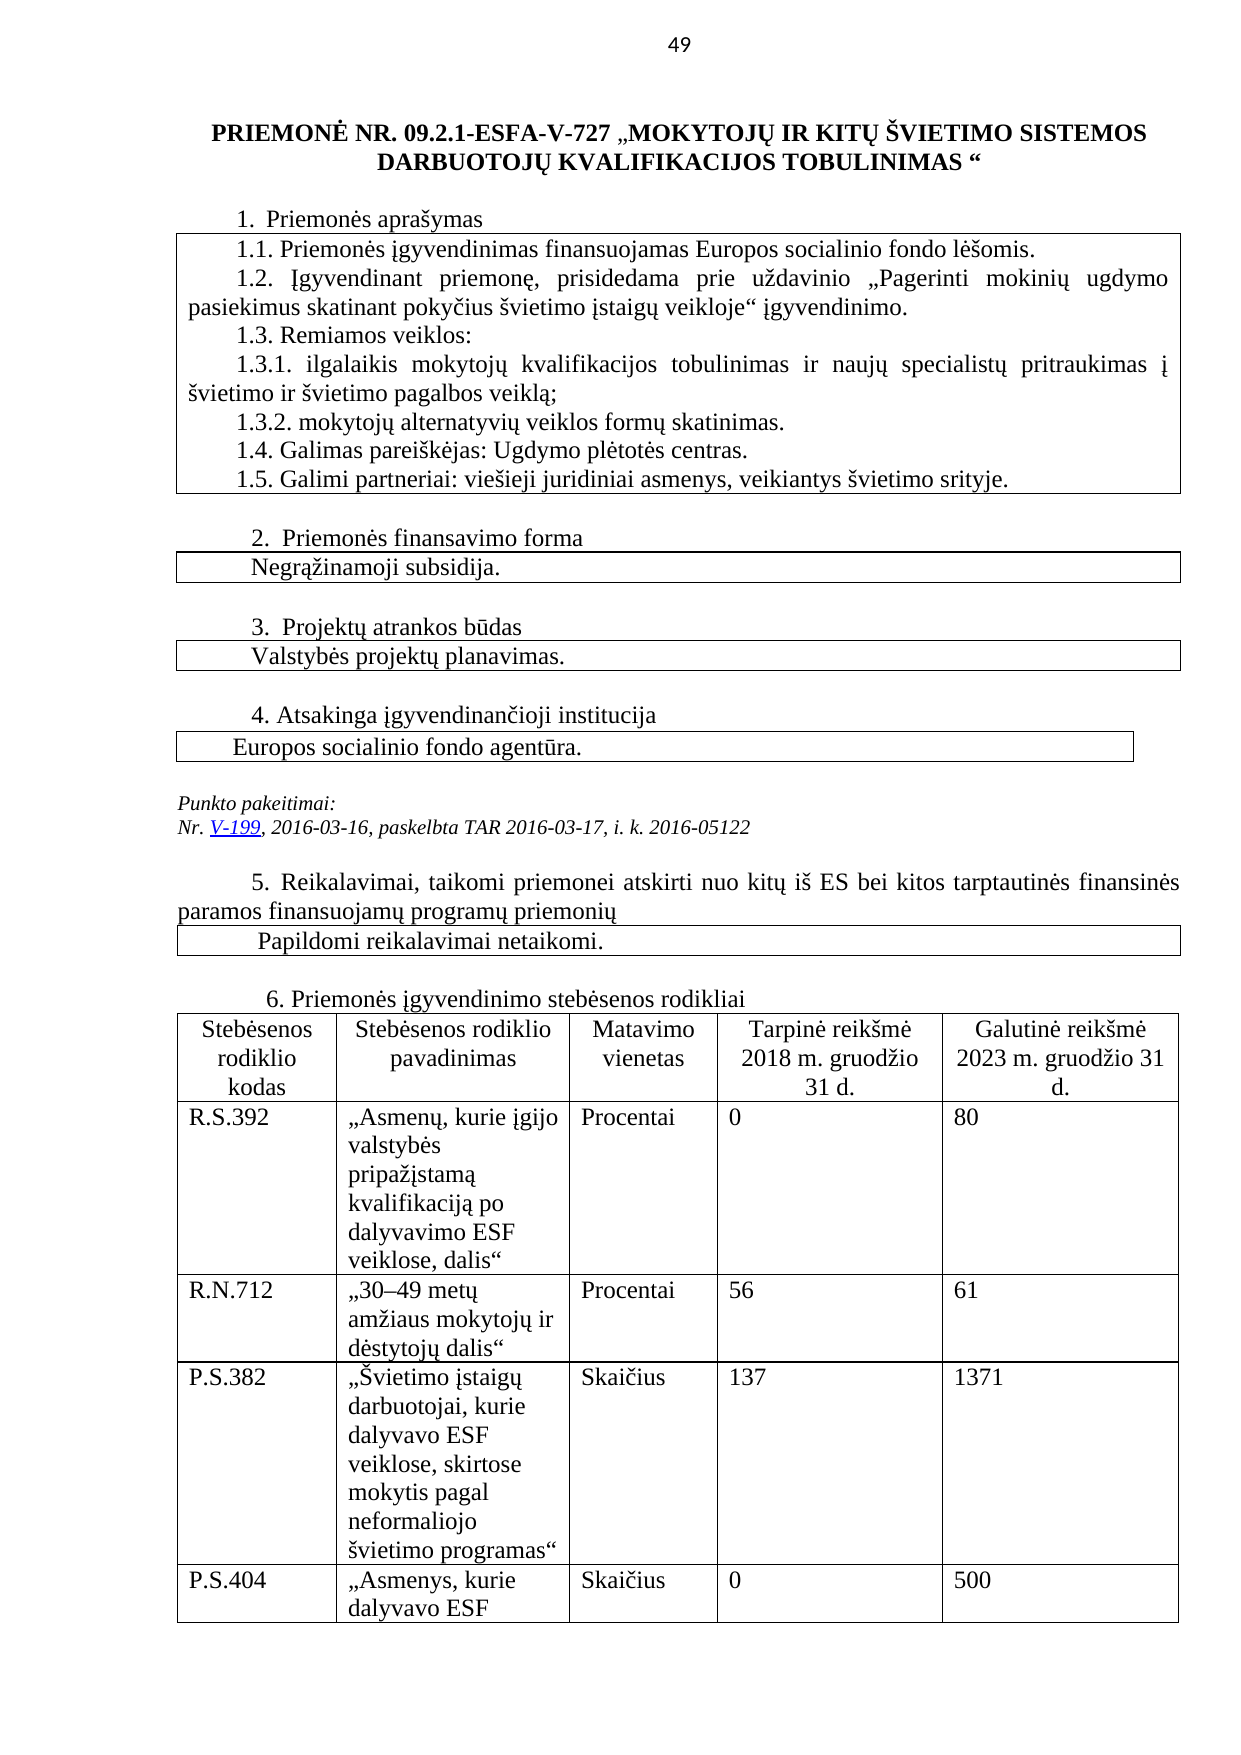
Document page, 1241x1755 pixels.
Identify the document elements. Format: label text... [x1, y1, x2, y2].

table_cell P.S.404 [178, 1565, 336, 1622]
table_cell Skaičius [570, 1363, 717, 1564]
text 5. Reikalavimai, taikomi priemonei atskirti nuo kitų iš ES bei kitos tarptautinės finansinės paramos finansuojamų programų priemonių [177, 867, 1181, 925]
table_cell 1.2. Įgyvendinant priemonę, prisidedama prie uždavinio „Pagerinti mokinių ugdymo pasiekimus skatinant pokyčius švietimo įstaigų veikloje“ įgyvendinimo. [177, 263, 1180, 320]
text PRIEMONĖ NR. 09.2.1-ESFA-V-727 „MOKYTOJŲ IR KITŲ ŠVIETIMO SISTEMOS DARBUOTOJŲ KVALIFIKACIJOS TOBULINIMAS “ [177, 118, 1181, 176]
table_header Matavimo vienetas [570, 1014, 717, 1101]
table_cell „Švietimo įstaigų darbuotojai, kurie dalyvavo ESF veiklose, skirtose mokytis pagal neformaliojo švietimo programas“ [337, 1363, 569, 1564]
table_cell 56 [718, 1275, 942, 1361]
text 3. Projektų atrankos būdas [251, 612, 1181, 640]
table_cell 0 [718, 1102, 942, 1274]
text 1. Priemonės aprašymas [236, 204, 1181, 233]
text Nr. V-199, 2016-03-16, paskelbta TAR 2016-03-17, i. k. 2016-05122 [177, 815, 1181, 839]
text 6. Priemonės įgyvendinimo stebėsenos rodikliai [177, 984, 1181, 1013]
table_cell „Asmenys, kurie dalyvavo ESF [337, 1565, 569, 1622]
table_cell 1.4. Galimas pareiškėjas: Ugdymo plėtotės centras. [177, 435, 1180, 464]
table_cell 137 [718, 1363, 942, 1564]
table_cell R.N.712 [178, 1275, 336, 1361]
table_cell 1.5. Galimi partneriai: viešieji juridiniai asmenys, veikiantys švietimo srityje. [177, 464, 1180, 493]
table_cell R.S.392 [178, 1102, 336, 1274]
text Punkto pakeitimai: [177, 791, 1181, 815]
table_cell „Asmenų, kurie įgijo valstybės pripažįstamą kvalifikaciją po dalyvavimo ESF veiklose, dalis“ [337, 1102, 569, 1274]
table_cell 500 [943, 1565, 1178, 1622]
text 4. Atsakinga įgyvendinančioji institucija [251, 700, 1181, 729]
table_cell 1371 [943, 1363, 1178, 1564]
table_header Papildomi reikalavimai netaikomi. [178, 926, 1180, 955]
table_cell Procentai [570, 1102, 717, 1274]
table_cell 61 [943, 1275, 1178, 1361]
table_header Tarpinė reikšmė 2018 m. gruodžio 31 d. [718, 1014, 942, 1101]
table_header Stebėsenos rodiklio kodas [178, 1014, 336, 1101]
text 2. Priemonės finansavimo forma [251, 523, 1181, 551]
table_cell Procentai [570, 1275, 717, 1361]
table_cell Skaičius [570, 1565, 717, 1622]
table_cell 0 [718, 1565, 942, 1622]
table_cell „30–49 metų amžiaus mokytojų ir dėstytojų dalis“ [337, 1275, 569, 1361]
table_header Stebėsenos rodiklio pavadinimas [337, 1014, 569, 1101]
table_header Europos socialinio fondo agentūra. [177, 732, 1133, 761]
table_header Valstybės projektų planavimas. [177, 641, 1180, 670]
table_cell P.S.382 [178, 1363, 336, 1564]
table_cell 80 [943, 1102, 1178, 1274]
table_header Negrąžinamoji subsidija. [177, 553, 1180, 582]
table_header Galutinė reikšmė 2023 m. gruodžio 31 d. [943, 1014, 1178, 1101]
table_cell 1.3. Remiamos veiklos: 1.3.1. ilgalaikis mokytojų kvalifikacijos tobulinimas ir naujų specialistų pritraukimas į švietimo ir švietimo pagalbos veiklą; 1.3.2. mokytojų alternatyvių veiklos formų skatinimas. [177, 320, 1180, 435]
table_header 1.1. Priemonės įgyvendinimas finansuojamas Europos socialinio fondo lėšomis. [177, 234, 1180, 263]
